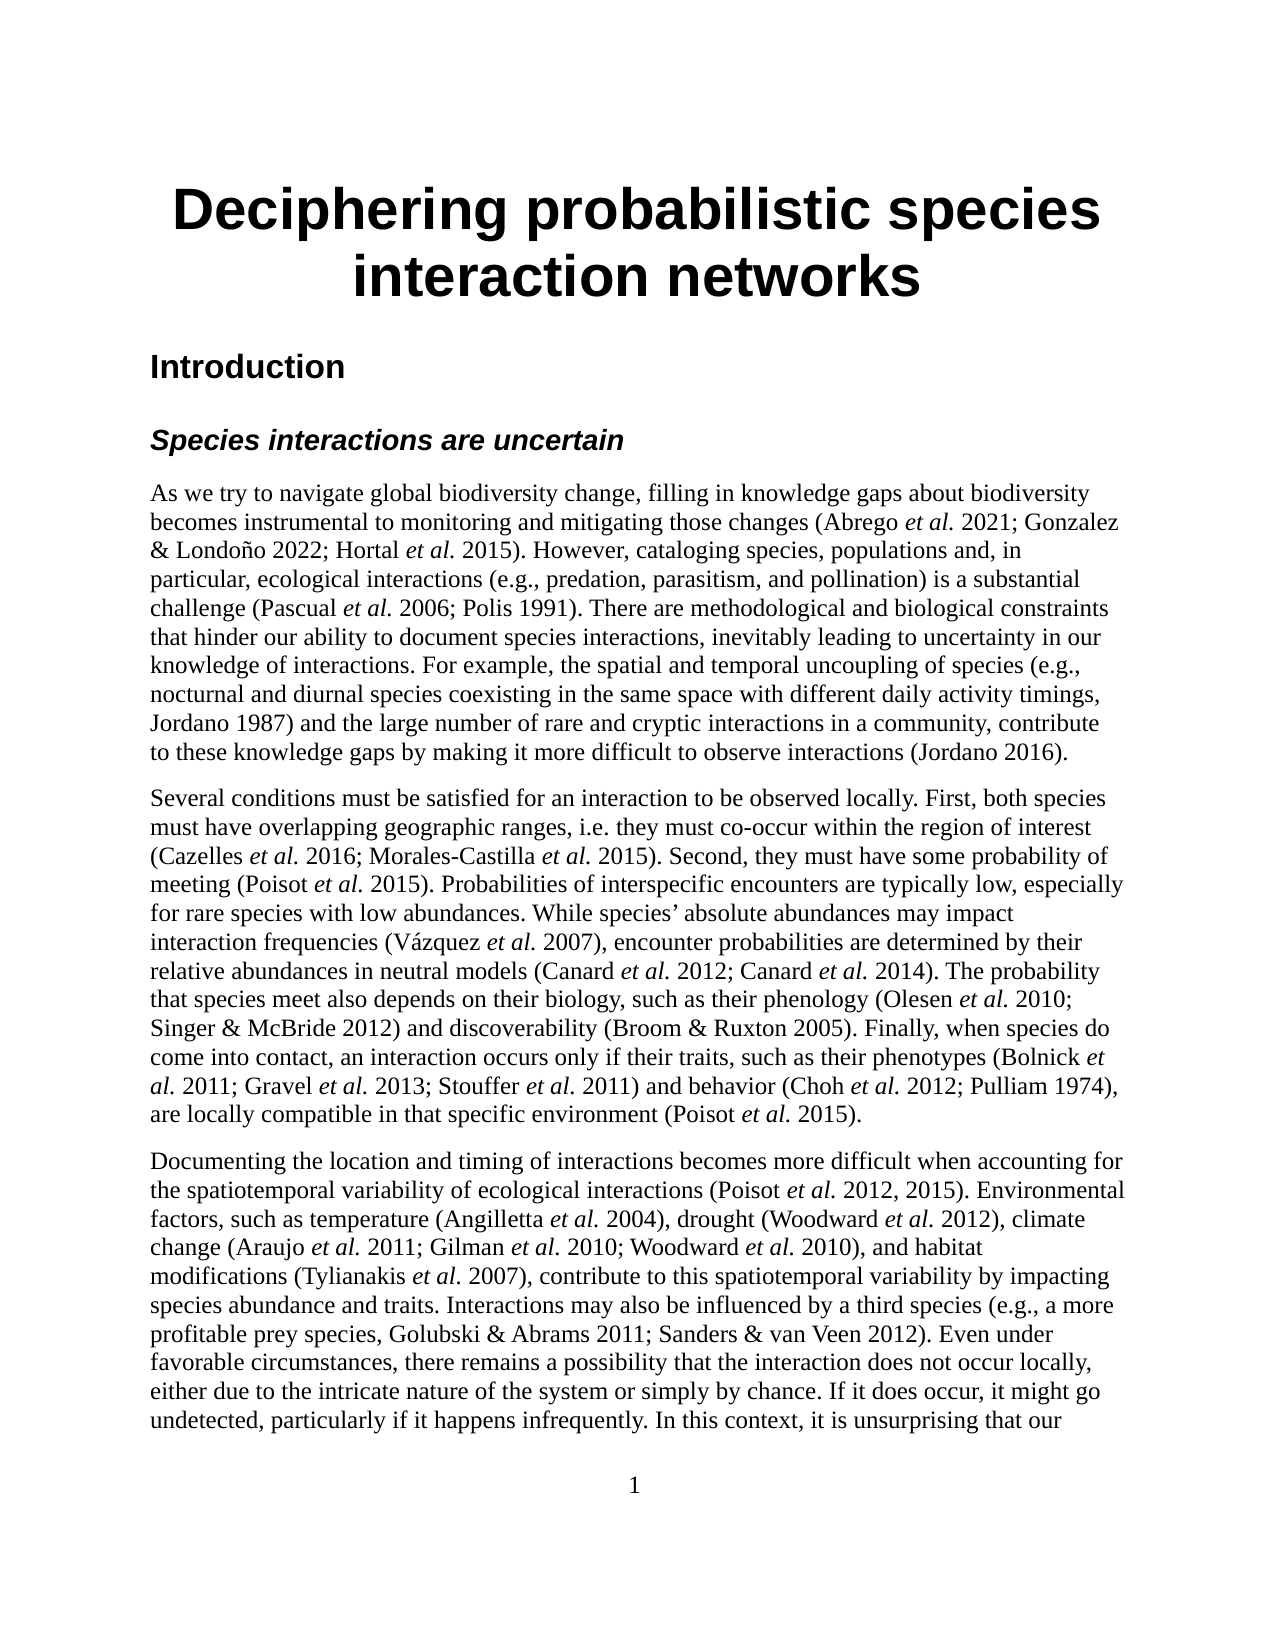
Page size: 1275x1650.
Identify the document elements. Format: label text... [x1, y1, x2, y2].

text Documenting the location and timing of interactions becomes more difficult when accounting for the spatiotemporal variability of ecological interactions (Poisot et al. 2012, 2015). Environmental factors, such as temperature (Angilletta et al. 2004), drought (Woodward et al. 2012), climate change (Araujo et al. 2011; Gilman et al. 2010; Woodward et al. 2010), and habitat modifications (Tylianakis et al. 2007), contribute to this spatiotemporal variability by impacting species abundance and traits. Interactions may also be influenced by a third species (e.g., a more profitable prey species, Golubski & Abrams 2011; Sanders & van Veen 2012). Even under favorable circumstances, there remains a possibility that the interaction does not occur locally, either due to the intricate nature of the system or simply by chance. If it does occur, it might go undetected, particularly if it happens infrequently. In this context, it is unsurprising that our [150, 1146, 1125, 1434]
title Deciphering probabilistic species interaction networks [150, 175, 1125, 309]
text Several conditions must be satisfied for an interaction to be observed locally. First, both species must have overlapping geographic ranges, i.e. they must co-occur within the region of interest (Cazelles et al. 2016; Morales-Castilla et al. 2015). Second, they must have some probability of meeting (Poisot et al. 2015). Probabilities of interspecific encounters are typically low, especially for rare species with low abundances. While species’ absolute abundances may impact interaction frequencies (Vázquez et al. 2007), encounter probabilities are determined by their relative abundances in neutral models (Canard et al. 2012; Canard et al. 2014). The probability that species meet also depends on their biology, such as their phenology (Olesen et al. 2010; Singer & McBride 2012) and discoverability (Broom & Ruxton 2005). Finally, when species do come into contact, an interaction occurs only if their traits, such as their phenotypes (Bolnick et al. 2011; Gravel et al. 2013; Stouffer et al. 2011) and behavior (Choh et al. 2012; Pulliam 1974), are locally compatible in that specific environment (Poisot et al. 2015). [150, 783, 1125, 1128]
subtitle Species interactions are uncertain [150, 423, 1125, 456]
text As we try to navigate global biodiversity change, filling in knowledge gaps about biodiversity becomes instrumental to monitoring and mitigating those changes (Abrego et al. 2021; Gonzalez & Londoño 2022; Hortal et al. 2015). However, cataloging species, populations and, in particular, ecological interactions (e.g., predation, parasitism, and pollination) is a substantial challenge (Pascual et al. 2006; Polis 1991). There are methodological and biological constraints that hinder our ability to document species interactions, inevitably leading to uncertainty in our knowledge of interactions. For example, the spatial and temporal uncoupling of species (e.g., nocturnal and diurnal species coexisting in the same space with different daily activity timings, Jordano 1987) and the large number of rare and cryptic interactions in a community, contribute to these knowledge gaps by making it more difficult to observe interactions (Jordano 2016). [150, 478, 1125, 765]
subtitle Introduction [150, 347, 1125, 385]
